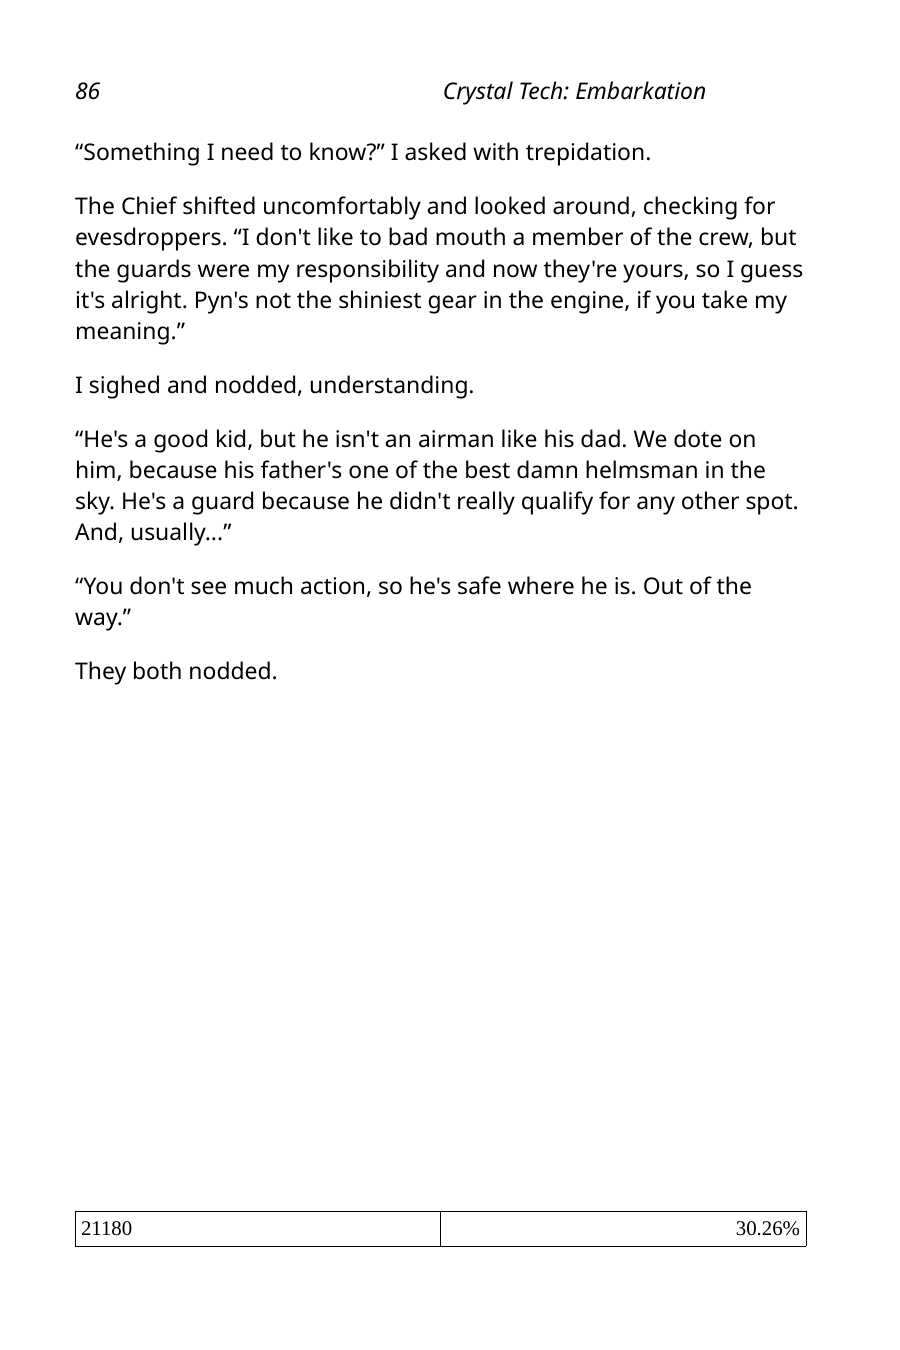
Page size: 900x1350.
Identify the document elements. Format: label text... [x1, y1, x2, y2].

text I sighed and nodded, understanding. [75, 369, 806, 400]
text The Chief shifted uncomfortably and looked around, checking for evesdroppers. “I don't like to bad mouth a member of the crew, but the guards were my responsibility and now they're yours, so I guess it's alright. Pyn's not the shiniest gear in the engine, if you take my meaning.” [75, 190, 806, 346]
text “Something I need to know?” I asked with trepidation. [75, 136, 806, 167]
text “You don't see much action, so he's safe where he is. Out of the way.” [75, 570, 806, 632]
text “He's a good kid, but he isn't an airman like his dad. We dote on him, because his father's one of the best damn helmsman in the sky. He's a guard because he didn't really qualify for any other spot. And, usually...” [75, 422, 806, 547]
text They both nodded. [75, 655, 806, 686]
